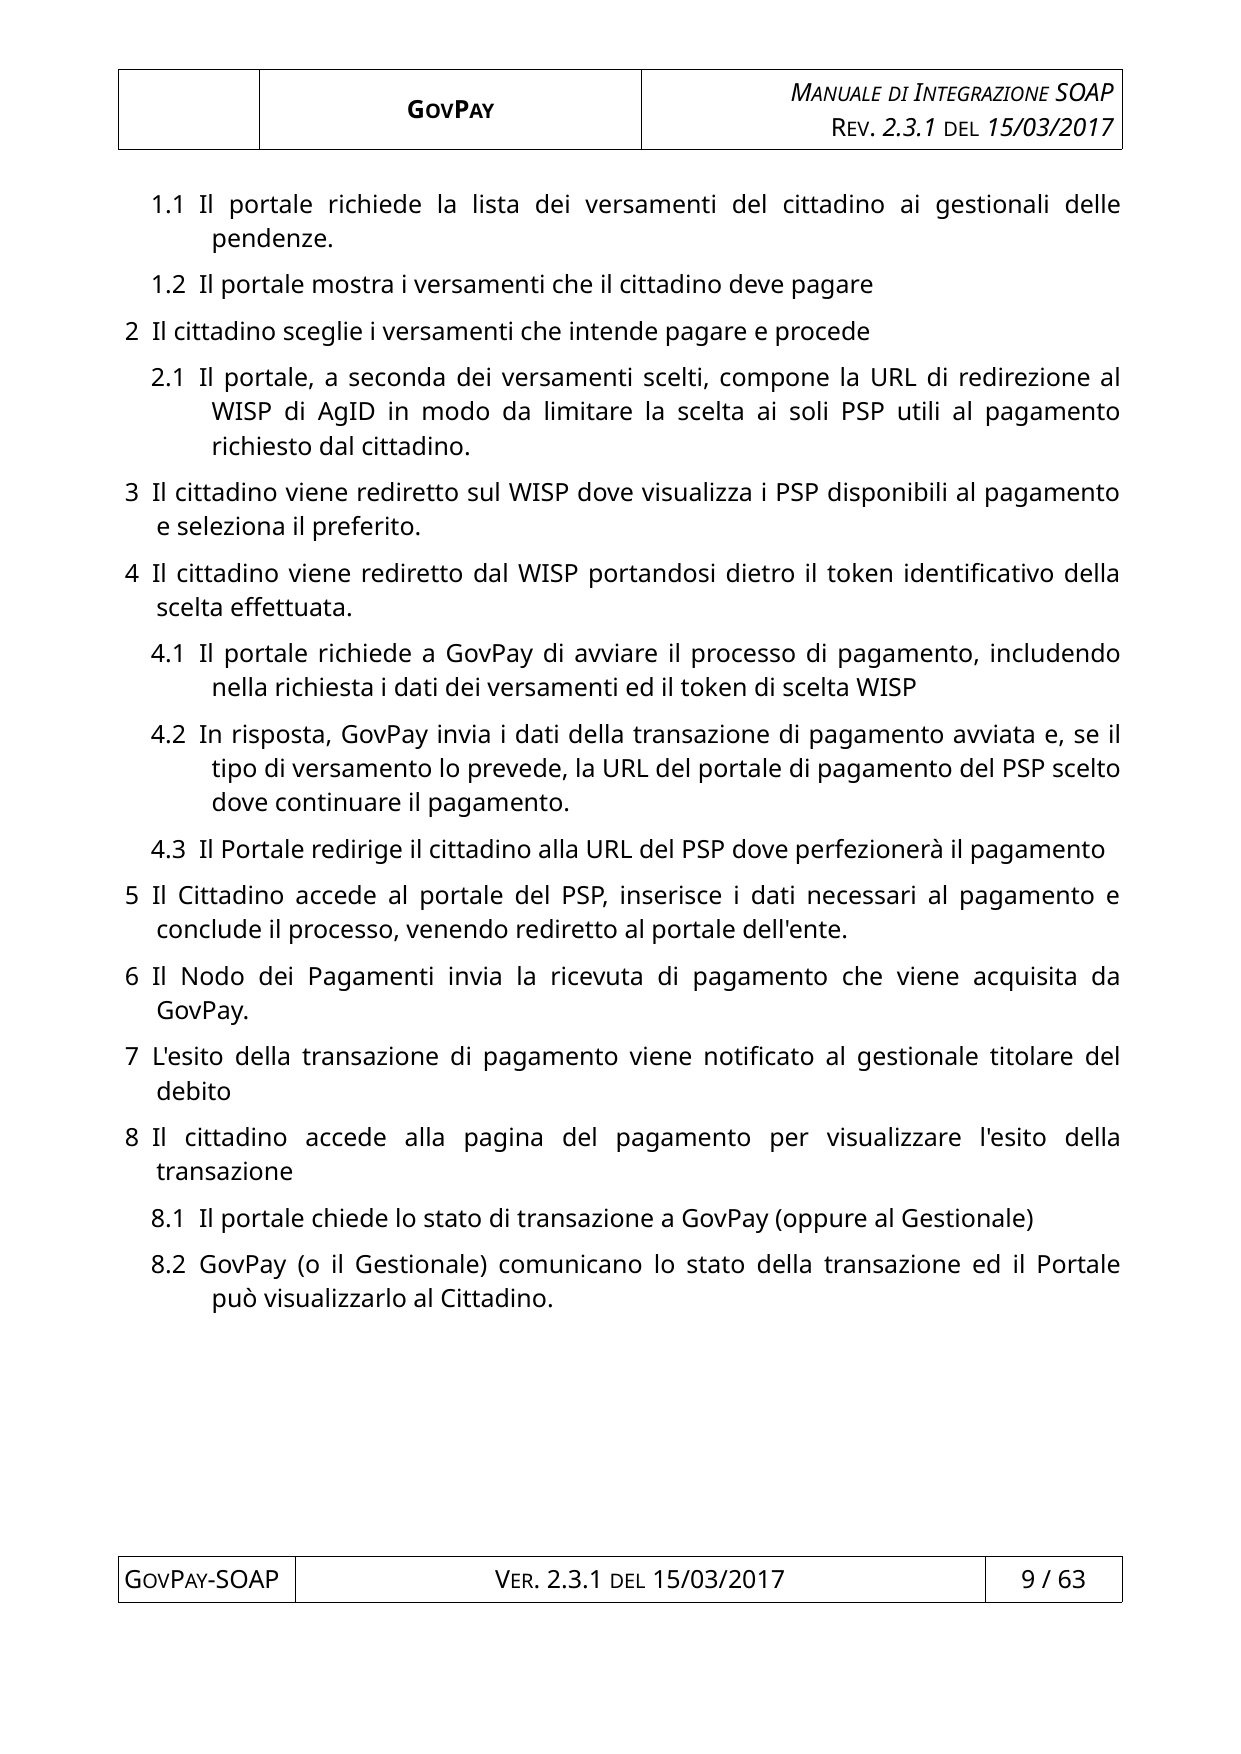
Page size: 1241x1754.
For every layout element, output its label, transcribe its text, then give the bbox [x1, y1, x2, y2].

list GovPay (o il Gestionale) comunicano lo stato della transazione ed il Portale può visualizzarlo al Cittadino. [144, 1247, 1122, 1315]
list Il portale richiede la lista dei versamenti del cittadino ai gestionali delle pendenze. [144, 186, 1122, 254]
list Il portale mostra i versamenti che il cittadino deve pagare [144, 267, 1122, 301]
list Il cittadino accede alla pagina del pagamento per visualizzare l'esito della transazione [118, 1120, 1122, 1188]
list Il cittadino viene rediretto sul WISP dove visualizza i PSP disponibili al pagamento e seleziona il preferito. [118, 475, 1122, 543]
list Il portale richiede a GovPay di avviare il processo di pagamento, includendo nella richiesta i dati dei versamenti ed il token di scelta WISP [144, 636, 1122, 704]
list Il cittadino sceglie i versamenti che intende pagare e procede [118, 313, 1122, 347]
list Il Nodo dei Pagamenti invia la ricevuta di pagamento che viene acquisita da GovPay. [118, 958, 1122, 1027]
list In risposta, GovPay invia i dati della transazione di pagamento avviata e, se il tipo di versamento lo prevede, la URL del portale di pagamento del PSP scelto dove continuare il pagamento. [144, 717, 1122, 819]
list Il Portale redirige il cittadino alla URL del PSP dove perfezionerà il pagamento [144, 831, 1122, 865]
list Il Cittadino accede al portale del PSP, inserisce i dati necessari al pagamento e conclude il processo, venendo rediretto al portale dell'ente. [118, 878, 1122, 946]
list Il cittadino viene rediretto dal WISP portandosi dietro il token identificativo della scelta effettuata. [118, 555, 1122, 623]
list L'esito della transazione di pagamento viene notificato al gestionale titolare del debito [118, 1039, 1122, 1107]
list Il portale chiede lo stato di transazione a GovPay (oppure al Gestionale) [144, 1200, 1122, 1234]
list Il portale, a seconda dei versamenti scelti, compone la URL di redirezione al WISP di AgID in modo da limitare la scelta ai soli PSP utili al pagamento richiesto dal cittadino. [144, 360, 1122, 462]
